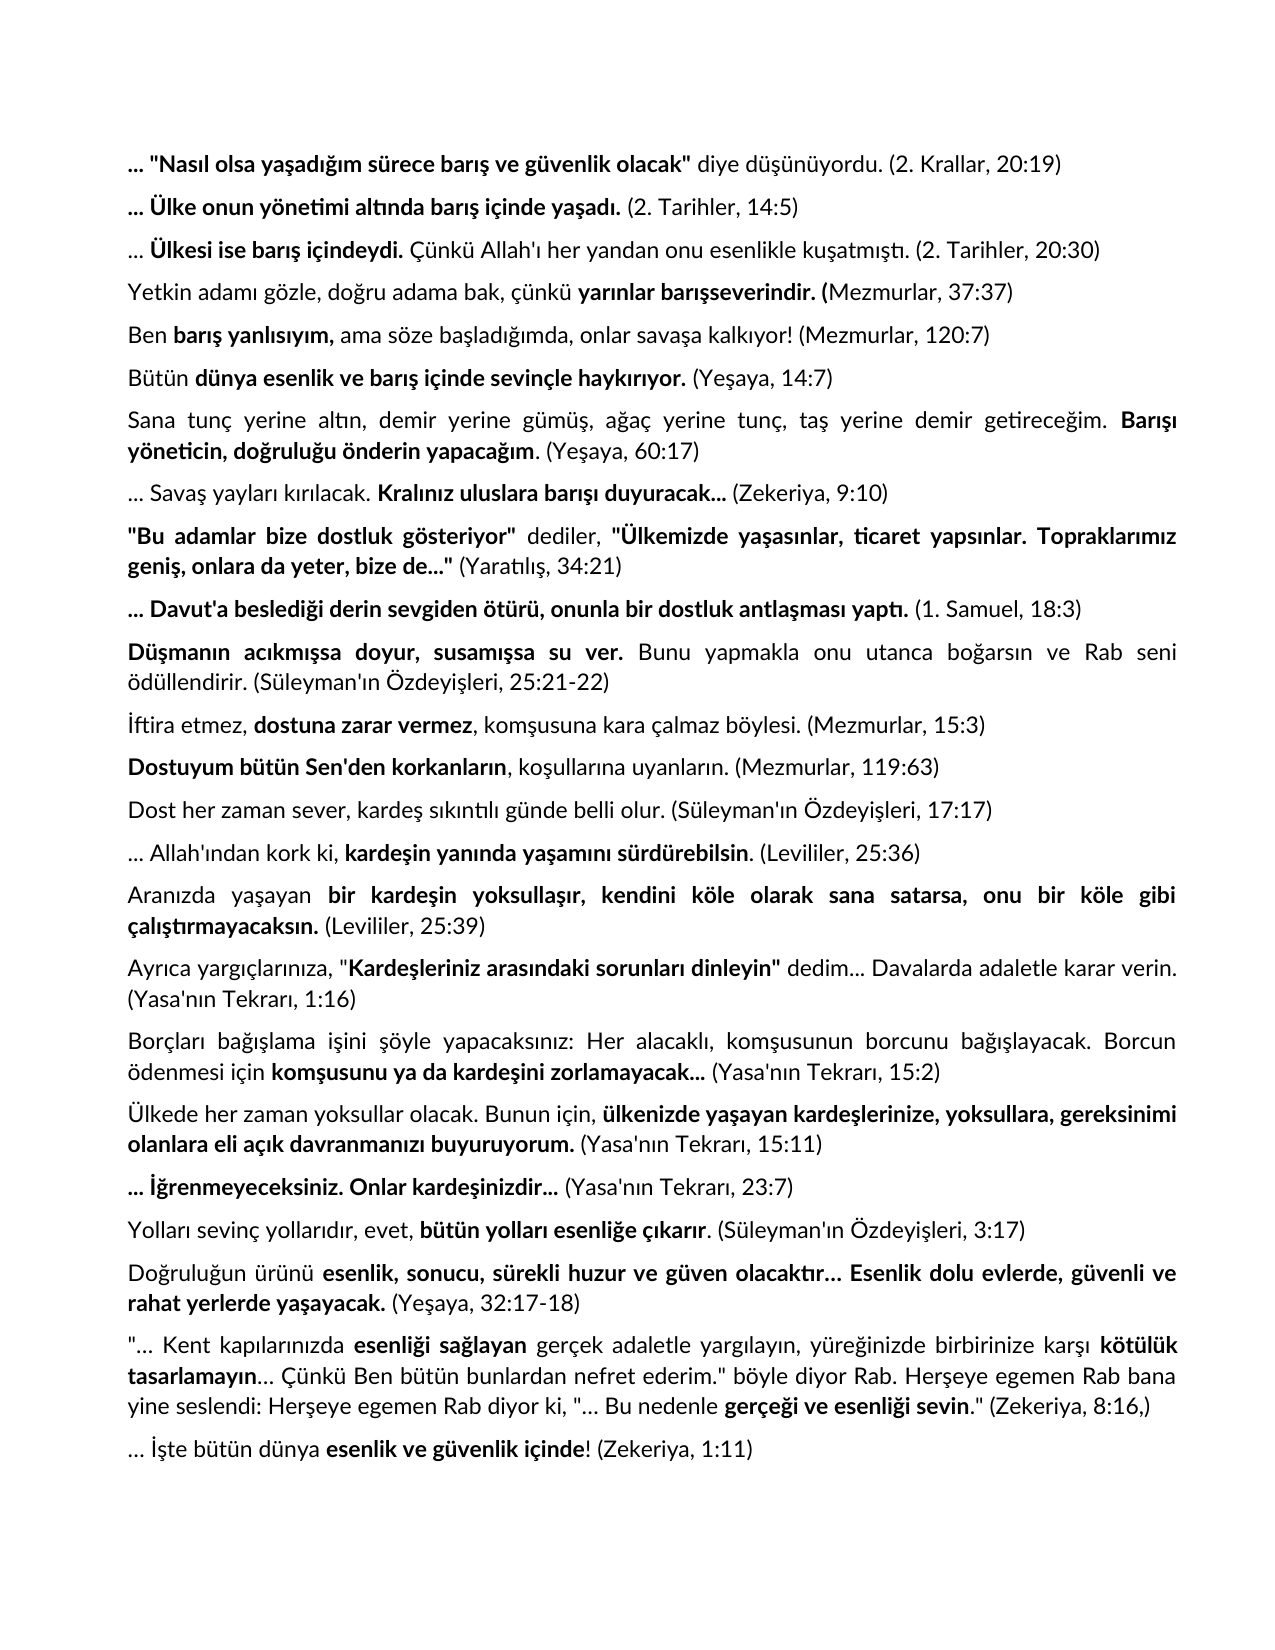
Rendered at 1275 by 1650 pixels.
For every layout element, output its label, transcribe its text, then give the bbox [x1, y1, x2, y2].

text Ülkede her zaman yoksullar olacak. Bunun için, ülkenizde yaşayan kardeşlerinize, yoksullara, gereksinimi olanlara eli açık davranmanızı buyuruyorum. (Yasa'nın Tekrarı, 15:11) [127, 1100, 1177, 1158]
text Sana tunç yerine altın, demir yerine gümüş, ağaç yerine tunç, taş yerine demir getireceğim. Barışı yöneticin, doğruluğu önderin yapacağım. (Yeşaya, 60:17) [127, 406, 1177, 464]
text Yolları sevinç yollarıdır, evet, bütün yolları esenliğe çıkarır. (Süleyman'ın Özdeyişleri, 3:17) [127, 1216, 1177, 1243]
text ... Allah'ından kork ki, kardeşin yanında yaşamını sürdürebilsin. (Levililer, 25:36) [127, 838, 1177, 866]
text Borçları bağışlama işini şöyle yapacaksınız: Her alacaklı, komşusunun borcunu bağışlayacak. Borcun ödenmesi için komşusunu ya da kardeşini zorlamayacak... (Yasa'nın Tekrarı, 15:2) [127, 1027, 1177, 1085]
text ... İğrenmeyeceksiniz. Onlar kardeşinizdir... (Yasa'nın Tekrarı, 23:7) [127, 1173, 1177, 1200]
text "… Kent kapılarınızda esenliği sağlayan gerçek adaletle yargılayın, yüreğinizde birbirinize karşı kötülük tasarlamayın… Çünkü Ben bütün bunlardan nefret ederim." böyle diyor Rab. Herşeye egemen Rab bana yine seslendi: Herşeye egemen Rab diyor ki, "… Bu nedenle gerçeği ve esenliği sevin." (Zekeriya, 8:16,) [127, 1331, 1177, 1419]
text Doğruluğun ürünü esenlik, sonucu, sürekli huzur ve güven olacaktır… Esenlik dolu evlerde, güvenli ve rahat yerlerde yaşayacak. (Yeşaya, 32:17-18) [127, 1258, 1177, 1316]
text İftira etmez, dostuna zarar vermez, komşusuna kara çalmaz böylesi. (Mezmurlar, 15:3) [127, 710, 1177, 738]
text "Bu adamlar bize dostluk gösteriyor" dediler, "Ülkemizde yaşasınlar, ticaret yapsınlar. Topraklarımız geniş, onlara da yeter, bize de..." (Yaratılış, 34:21) [127, 522, 1177, 579]
text ... Davut'a beslediği derin sevgiden ötürü, onunla bir dostluk antlaşması yaptı. (1. Samuel, 18:3) [127, 595, 1177, 622]
text … İşte bütün dünya esenlik ve güvenlik içinde! (Zekeriya, 1:11) [127, 1434, 1177, 1462]
text Yetkin adamı gözle, doğru adama bak, çünkü yarınlar barışseverindir. (Mezmurlar, 37:37) [127, 278, 1177, 306]
text Düşmanın acıkmışsa doyur, susamışsa su ver. Bunu yapmakla onu utanca boğarsın ve Rab seni ödüllendirir. (Süleyman'ın Özdeyişleri, 25:21-22) [127, 637, 1177, 695]
text ... Ülke onun yönetimi altında barış içinde yaşadı. (2. Tarihler, 14:5) [127, 193, 1177, 220]
text Dostuyum bütün Sen'den korkanların, koşullarına uyanların. (Mezmurlar, 119:63) [127, 753, 1177, 781]
text Bütün dünya esenlik ve barış içinde sevinçle haykırıyor. (Yeşaya, 14:7) [127, 363, 1177, 391]
text Aranızda yaşayan bir kardeşin yoksullaşır, kendini köle olarak sana satarsa, onu bir köle gibi çalıştırmayacaksın. (Levililer, 25:39) [127, 881, 1177, 939]
text ... Savaş yayları kırılacak. Kralınız uluslara barışı duyuracak... (Zekeriya, 9:10) [127, 479, 1177, 507]
text Ben barış yanlısıyım, ama söze başladığımda, onlar savaşa kalkıyor! (Mezmurlar, 120:7) [127, 321, 1177, 348]
text ... "Nasıl olsa yaşadığım sürece barış ve güvenlik olacak" diye düşünüyordu. (2. Krallar, 20:19) [127, 150, 1177, 177]
text Ayrıca yargıçlarınıza, "Kardeşleriniz arasındaki sorunları dinleyin" dedim... Davalarda adaletle karar verin. (Yasa'nın Tekrarı, 1:16) [127, 954, 1177, 1012]
text ... Ülkesi ise barış içindeydi. Çünkü Allah'ı her yandan onu esenlikle kuşatmıştı. (2. Tarihler, 20:30) [127, 235, 1177, 263]
text Dost her zaman sever, kardeş sıkıntılı günde belli olur. (Süleyman'ın Özdeyişleri, 17:17) [127, 796, 1177, 823]
